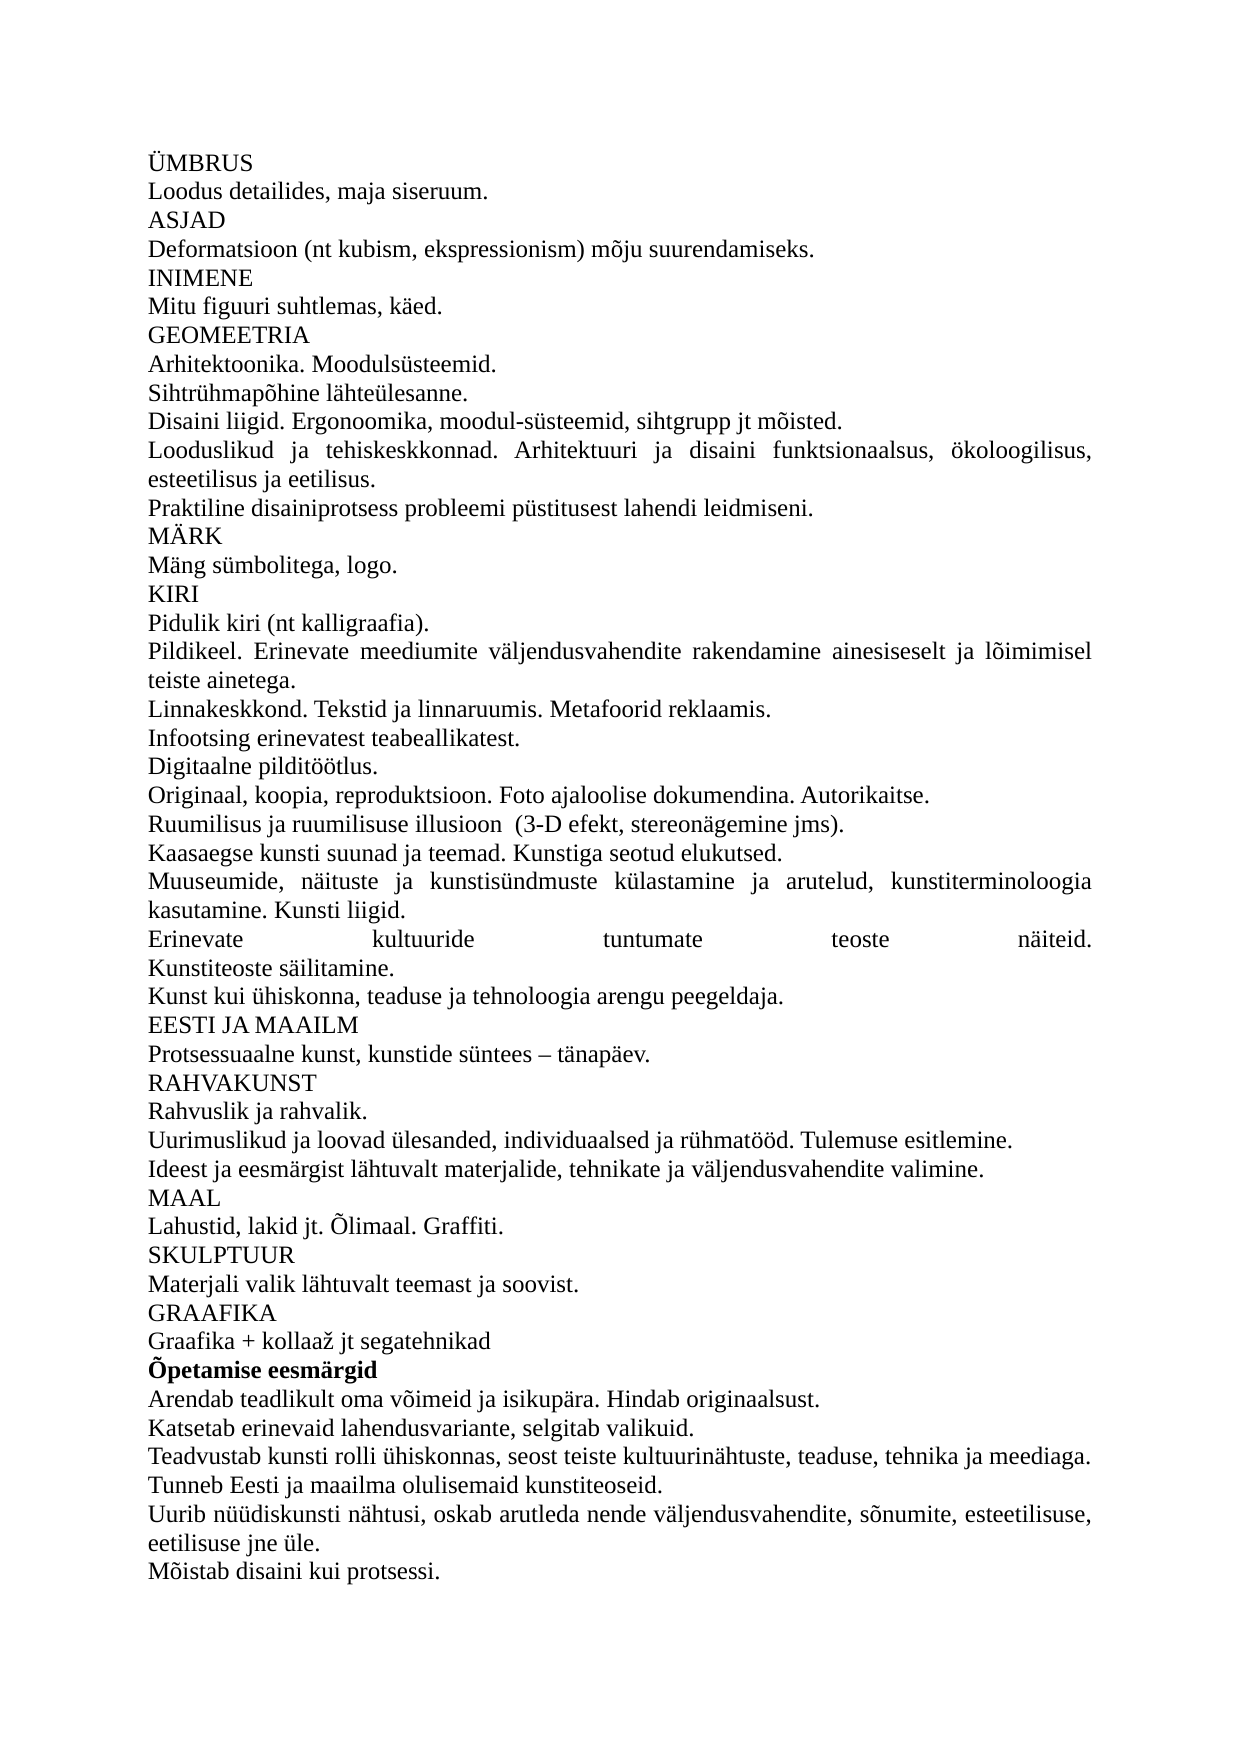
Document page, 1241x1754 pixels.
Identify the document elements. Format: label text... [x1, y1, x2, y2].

text Originaal, koopia, reproduktsioon. Foto ajaloolise dokumendina. Autorikaitse. [148, 780, 1093, 809]
text Linnakeskkond. Tekstid ja linnaruumis. Metafoorid reklaamis. [148, 694, 1093, 723]
text Looduslikud ja tehiskeskkonnad. Arhitektuuri ja disaini funktsionaalsus, ökoloogilisus, esteetilisus ja eetilisus. [148, 435, 1093, 493]
text GRAAFIKA [148, 1298, 1093, 1326]
text Muuseumide, näituste ja kunstisündmuste külastamine ja arutelud, kunstiterminoloogia kasutamine. Kunsti liigid. [148, 866, 1093, 924]
text Mäng sümbolitega, logo. [148, 550, 1093, 579]
text GEOMEETRIA [148, 320, 1093, 349]
text KIRI [148, 579, 1093, 608]
text Kaasaegse kunsti suunad ja teemad. Kunstiga seotud elukutsed. [148, 838, 1093, 866]
text Infootsing erinevatest teabeallikatest. [148, 723, 1093, 751]
text Pildikeel. Erinevate meediumite väljendusvahendite rakendamine ainesiseselt ja lõimimisel teiste ainetega. [148, 636, 1093, 694]
text Uurimuslikud ja loovad ülesanded, individuaalsed ja rühmatööd. Tulemuse esitlemine. [148, 1125, 1093, 1154]
text Materjali valik lähtuvalt teemast ja soovist. [148, 1269, 1093, 1298]
text Sihtrühmapõhine lähteülesanne. [148, 378, 1093, 406]
text ASJAD [148, 205, 1093, 234]
text Ideest ja eesmärgist lähtuvalt materjalide, tehnikate ja väljendusvahendite valimine. [148, 1154, 1093, 1183]
text Arhitektoonika. Moodulsüsteemid. [148, 349, 1093, 378]
text Deformatsioon (nt kubism, ekspressionism) mõju suurendamiseks. [148, 234, 1093, 263]
text Lahustid, lakid jt. Õlimaal. Graffiti. [148, 1211, 1093, 1240]
text Mõistab disaini kui protsessi. [148, 1556, 1093, 1585]
text Tunneb Eesti ja maailma olulisemaid kunstiteoseid. [148, 1470, 1093, 1499]
text Rahvuslik ja rahvalik. [148, 1096, 1093, 1125]
text Teadvustab kunsti rolli ühiskonnas, seost teiste kultuurinähtuste, teaduse, tehnika ja meediaga. [148, 1441, 1093, 1470]
text Protsessuaalne kunst, kunstide süntees – tänapäev. [148, 1039, 1093, 1068]
text Katsetab erinevaid lahendusvariante, selgitab valikuid. [148, 1413, 1093, 1441]
text Erinevate kultuuride tuntumate teoste näiteid. Kunstiteoste säilitamine. [148, 924, 1093, 981]
text Uurib nüüdiskunsti nähtusi, oskab arutleda nende väljendusvahendite, sõnumite, esteetilisuse, eetilisuse jne üle. [148, 1499, 1093, 1556]
text Ruumilisus ja ruumilisuse illusioon (3-D efekt, stereonägemine jms). [148, 809, 1093, 838]
text Pidulik kiri (nt kalligraafia). [148, 608, 1093, 636]
text ÜMBRUS [148, 148, 1093, 176]
text Digitaalne pilditöötlus. [148, 751, 1093, 780]
text MÄRK [148, 521, 1093, 550]
text Loodus detailides, maja siseruum. [148, 176, 1093, 205]
text Arendab teadlikult oma võimeid ja isikupära. Hindab originaalsust. [148, 1384, 1093, 1413]
text Graafika + kollaaž jt segatehnikad [148, 1326, 1093, 1355]
text Disaini liigid. Ergonoomika, moodul-süsteemid, sihtgrupp jt mõisted. [148, 406, 1093, 435]
text Õpetamise eesmärgid [148, 1355, 1093, 1384]
text Kunst kui ühiskonna, teaduse ja tehnoloogia arengu peegeldaja. [148, 981, 1093, 1010]
text INIMENE [148, 263, 1093, 291]
text Praktiline disainiprotsess probleemi püstitusest lahendi leidmiseni. [148, 493, 1093, 521]
text MAAL [148, 1183, 1093, 1211]
text SKULPTUUR [148, 1240, 1093, 1269]
text EESTI JA MAAILM [148, 1010, 1093, 1039]
text Mitu figuuri suhtlemas, käed. [148, 291, 1093, 320]
text RAHVAKUNST [148, 1068, 1093, 1096]
